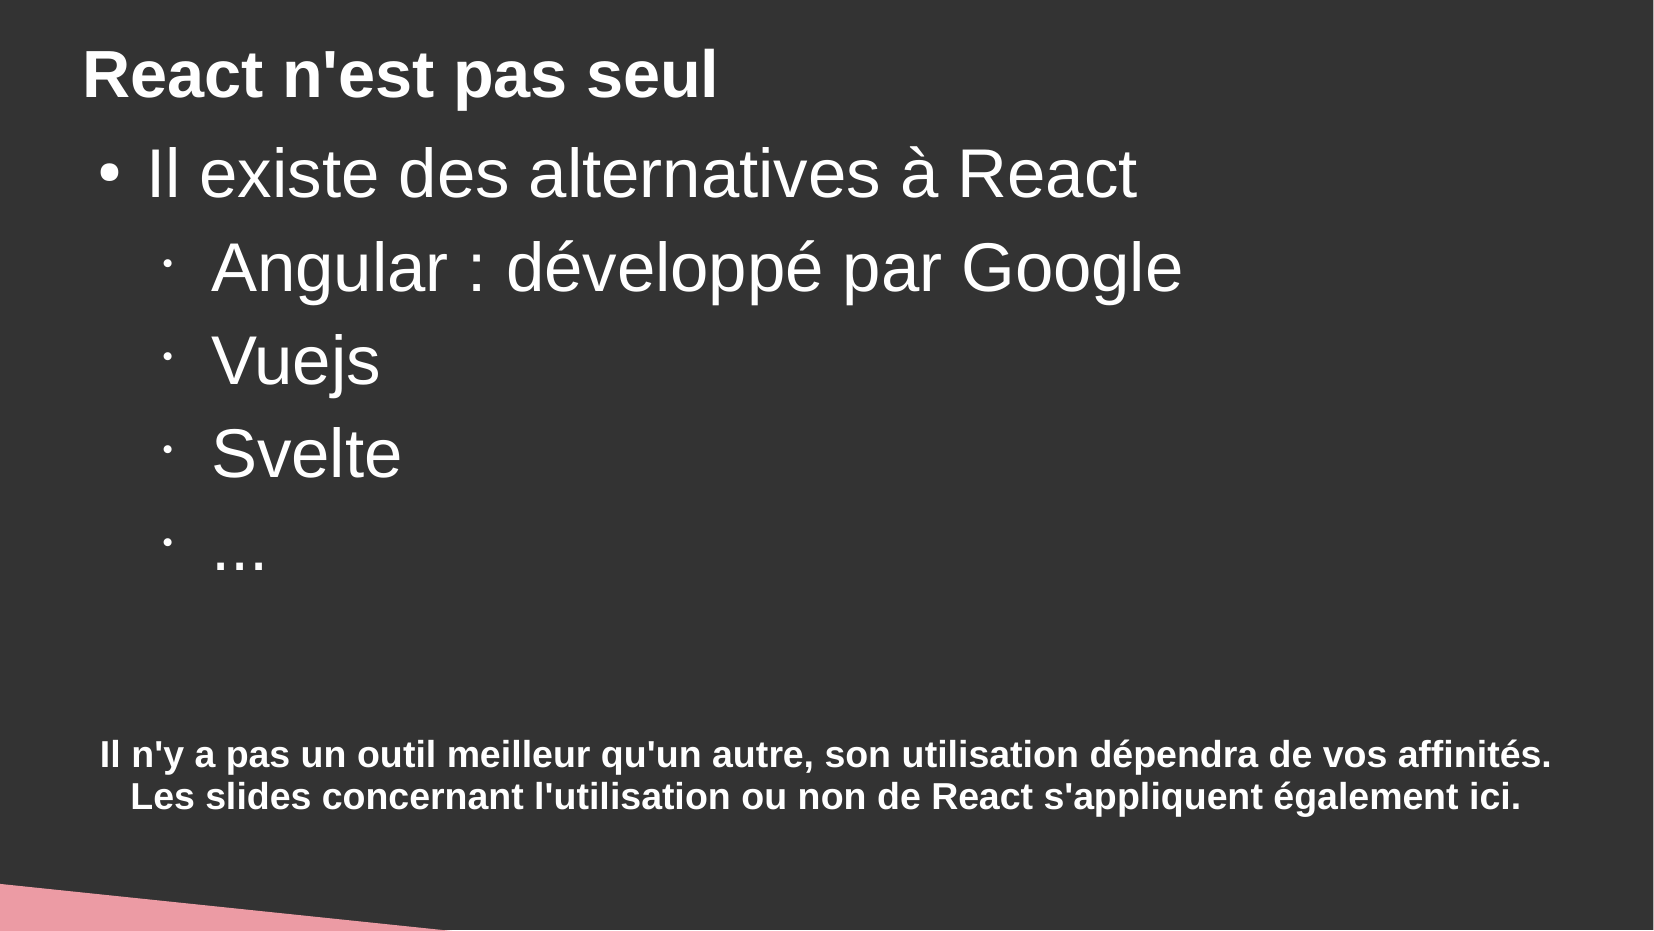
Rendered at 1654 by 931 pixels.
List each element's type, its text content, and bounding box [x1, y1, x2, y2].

title React n'est pas seul [82, 37, 1571, 122]
text_box Il n'y a pas un outil meilleur qu'un autre, son utilisation dépendra de vos affinités. Les slides concernant l'utilisation ou non de React s'appliquent également ici. [67, 726, 1586, 839]
list Il existe des alternatives à React Angular : développé par Google Vuejs Svelte ... [80, 135, 1620, 591]
text_box [0, 883, 453, 931]
